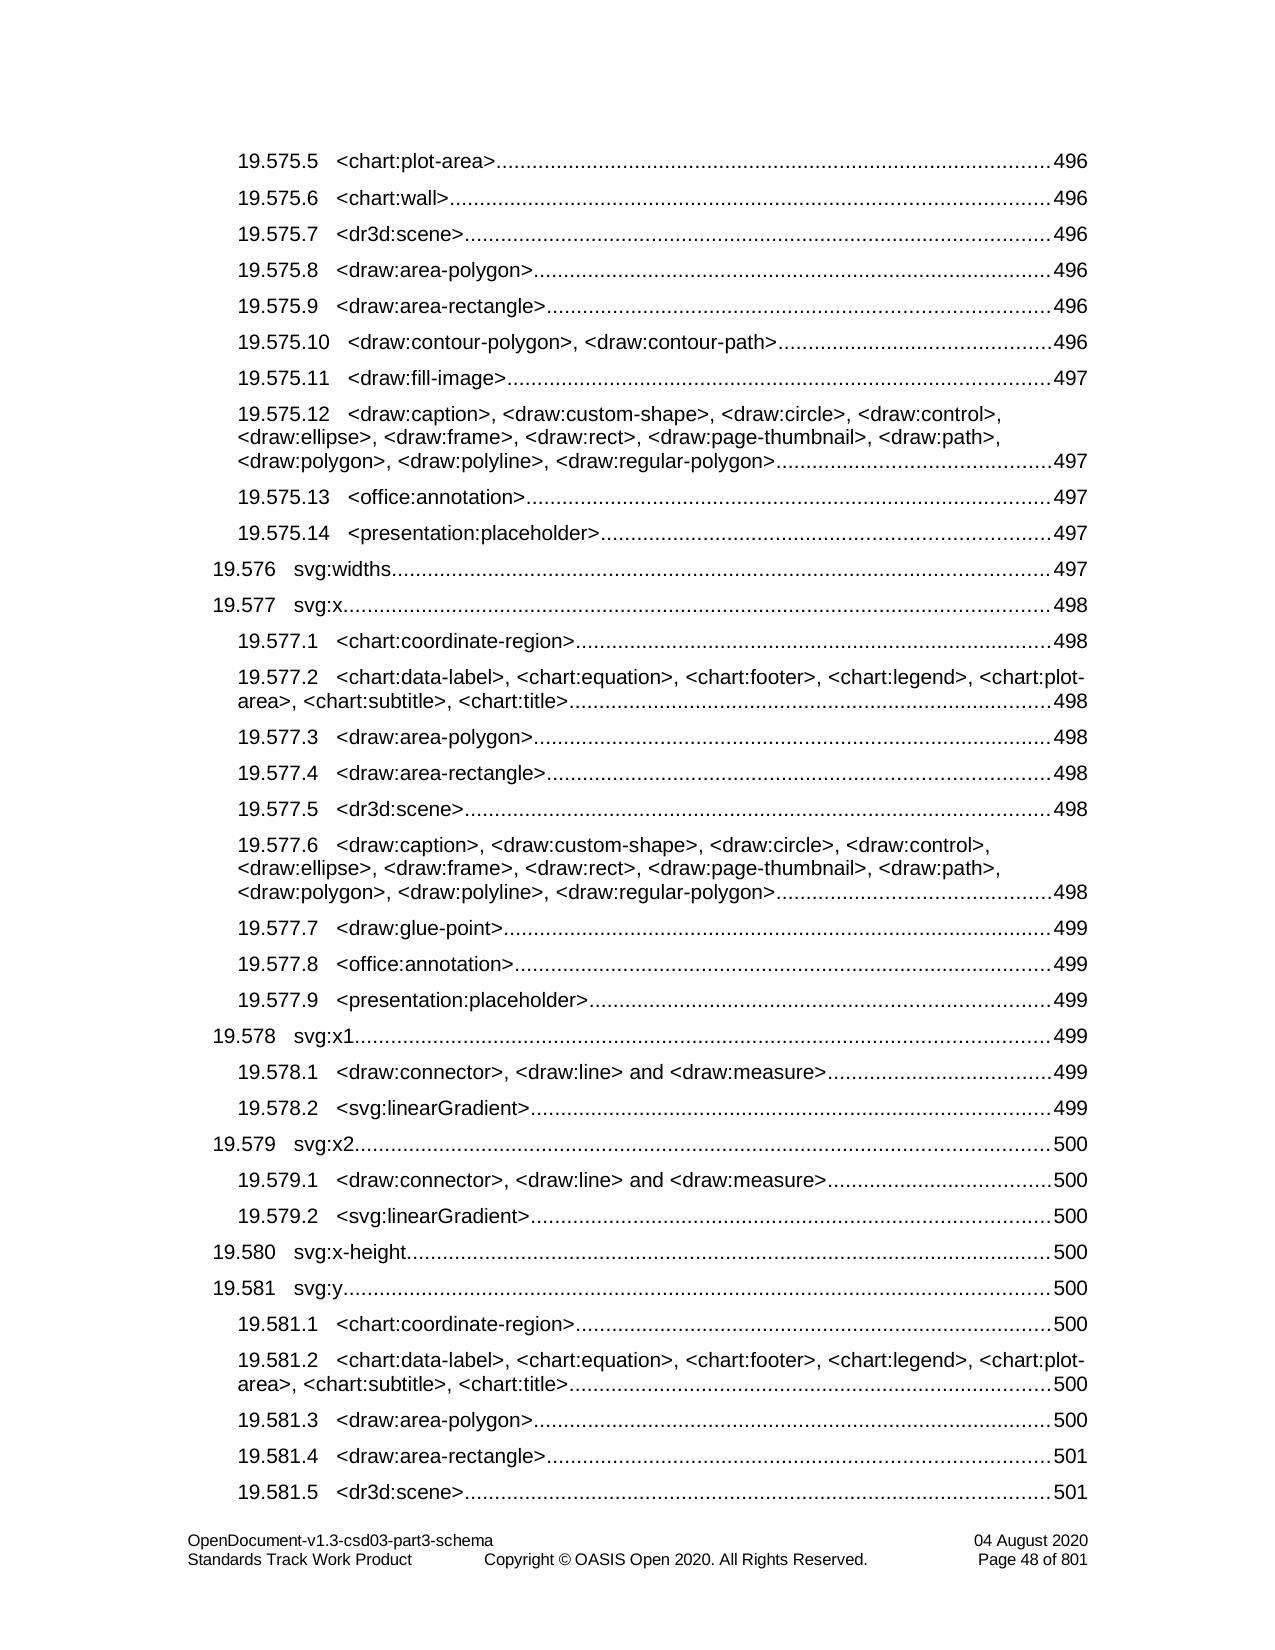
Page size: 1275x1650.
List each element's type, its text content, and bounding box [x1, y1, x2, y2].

text 19.578.2 <svg:linearGradient> 499 [237, 1097, 1088, 1120]
text 19.579.1 <draw:connector>, <draw:line> and <draw:measure> 500 [237, 1169, 1088, 1192]
text 19.575.10 <draw:contour-polygon>, <draw:contour-path> 496 [237, 330, 1088, 354]
text 19.577.6 <draw:caption>, <draw:custom-shape>, <draw:circle>, <draw:control>, <draw:ellipse>, <draw:frame>, <draw:rect>, <draw:page-thumbnail>, <draw:path>, <draw:polygon>, <draw:polyline>, <draw:regular-polygon> 498 [237, 833, 1088, 904]
text 19.577.2 <chart:data-label>, <chart:equation>, <chart:footer>, <chart:legend>, <chart:plot-area>, <chart:subtitle>, <chart:title> 498 [237, 666, 1088, 713]
text 19.581.3 <draw:area-polygon> 500 [237, 1408, 1088, 1432]
text 19.577.7 <draw:glue-point> 499 [237, 916, 1088, 940]
text 19.575.12 <draw:caption>, <draw:custom-shape>, <draw:circle>, <draw:control>, <draw:ellipse>, <draw:frame>, <draw:rect>, <draw:page-thumbnail>, <draw:path>, <draw:polygon>, <draw:polyline>, <draw:regular-polygon> 497 [237, 402, 1088, 473]
text 19.581.5 <dr3d:scene> 501 [237, 1481, 1088, 1504]
text 19.575.6 <chart:wall> 496 [237, 186, 1088, 209]
text 19.577.4 <draw:area-rectangle> 498 [237, 761, 1088, 785]
text 19.575.7 <dr3d:scene> 496 [237, 222, 1088, 246]
text 19.581 svg:y 500 [212, 1277, 1088, 1300]
text 19.576 svg:widths 497 [212, 557, 1088, 581]
text 19.575.9 <draw:area-rectangle> 496 [237, 294, 1088, 318]
text 19.581.2 <chart:data-label>, <chart:equation>, <chart:footer>, <chart:legend>, <chart:plot-area>, <chart:subtitle>, <chart:title> 500 [237, 1349, 1088, 1396]
text 19.580 svg:x-height 500 [212, 1241, 1088, 1264]
text 19.577.9 <presentation:placeholder> 499 [237, 988, 1088, 1012]
text 19.575.11 <draw:fill-image> 497 [237, 366, 1088, 390]
text 19.577.1 <chart:coordinate-region> 498 [237, 629, 1088, 653]
text 19.579.2 <svg:linearGradient> 500 [237, 1205, 1088, 1228]
text 19.577 svg:x 498 [212, 593, 1088, 617]
text 19.578.1 <draw:connector>, <draw:line> and <draw:measure> 499 [237, 1061, 1088, 1084]
text 19.577.3 <draw:area-polygon> 498 [237, 725, 1088, 749]
text 19.575.5 <chart:plot-area> 496 [237, 150, 1088, 173]
text 19.578 svg:x1 499 [212, 1024, 1088, 1048]
text 19.577.8 <office:annotation> 499 [237, 952, 1088, 976]
text 19.581.1 <chart:coordinate-region> 500 [237, 1313, 1088, 1336]
text 19.575.13 <office:annotation> 497 [237, 485, 1088, 509]
text 19.575.8 <draw:area-polygon> 496 [237, 258, 1088, 282]
text 19.575.14 <presentation:placeholder> 497 [237, 521, 1088, 545]
text 19.579 svg:x2 500 [212, 1133, 1088, 1156]
text 19.577.5 <dr3d:scene> 498 [237, 797, 1088, 821]
text 19.581.4 <draw:area-rectangle> 501 [237, 1444, 1088, 1468]
